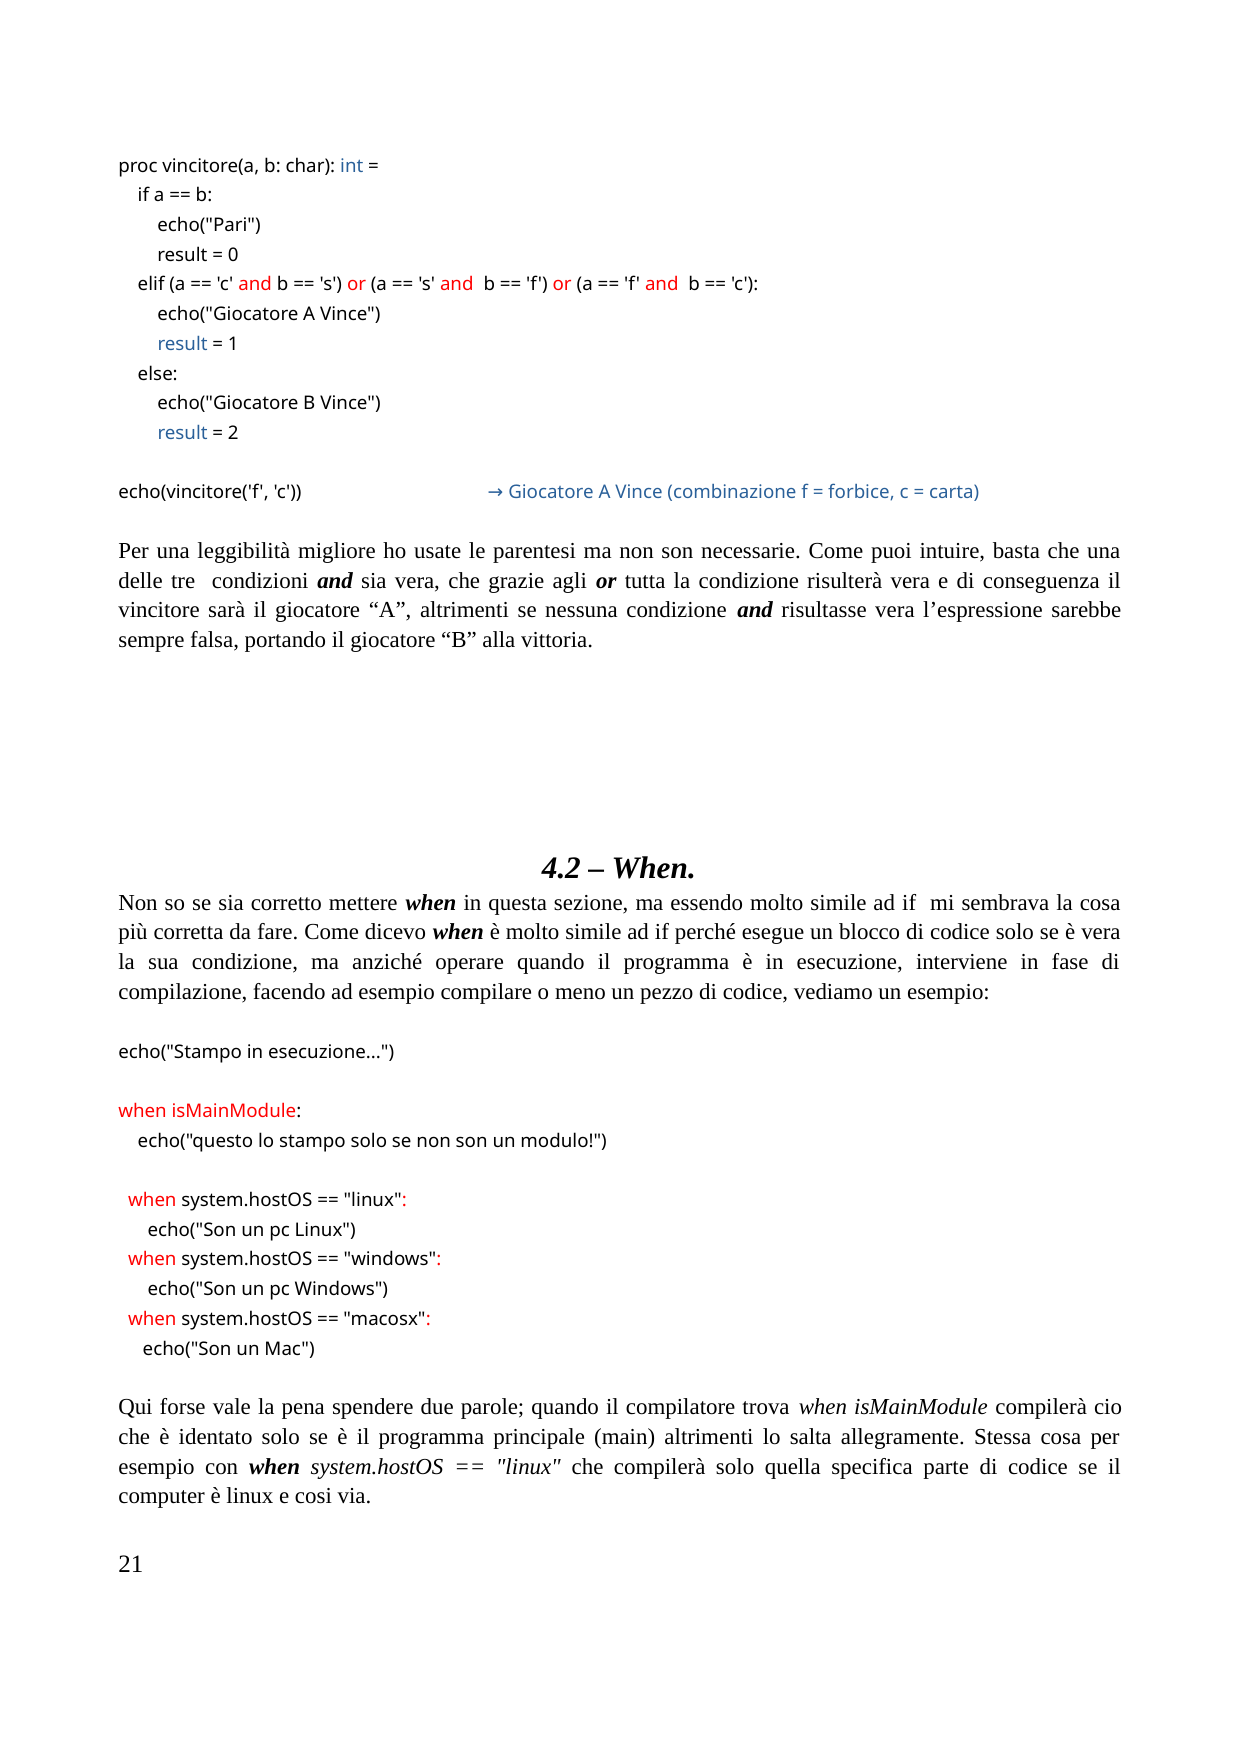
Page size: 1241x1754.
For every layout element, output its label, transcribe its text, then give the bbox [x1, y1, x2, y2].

text echo("Son un pc Windows") [118, 1271, 1122, 1301]
text echo("Son un pc Linux") [118, 1212, 1122, 1242]
text 4.2 – When. [118, 849, 1122, 885]
text Non so se sia corretto mettere when in questa sezione, ma essendo molto simile ad if mi sembrava la cosa più corretta da fare. Come dicevo when è molto simile ad if perché esegue un blocco di codice solo se è vera la sua condizione, ma anziché operare quando il programma è in esecuzione, interviene in fase di compilazione, facendo ad esempio compilare o meno un pezzo di codice, vediamo un esempio: [118, 885, 1122, 1004]
text when system.hostOS == "windows": [118, 1242, 1122, 1271]
text elif (a == 'c' and b == 's') or (a == 's' and b == 'f') or (a == 'f' and b == 'c'): [118, 267, 1122, 296]
text echo("Giocatore B Vince") [118, 385, 1122, 415]
text proc vincitore(a, b: char): int = [118, 148, 1122, 177]
text echo("questo lo stampo solo se non son un modulo!") [118, 1123, 1122, 1152]
text when system.hostOS == "macosx": [118, 1301, 1122, 1331]
text Per una leggibilità migliore ho usate le parentesi ma non son necessarie. Come puoi intuire, basta che una delle tre condizioni and sia vera, che grazie agli or tutta la condizione risulterà vera e di conseguenza il vincitore sarà il giocatore “A”, altrimenti se nessuna condizione and risultasse vera l’espressione sarebbe sempre falsa, portando il giocatore “B” alla vittoria. [118, 534, 1122, 652]
text result = 1 [118, 326, 1122, 356]
text echo("Pari") [118, 207, 1122, 237]
text result = 0 [118, 237, 1122, 267]
text when system.hostOS == "linux": [118, 1182, 1122, 1212]
text Qui forse vale la pena spendere due parole; quando il compilatore trova when isMainModule compilerà cio che è identato solo se è il programma principale (main) altrimenti lo salta allegramente. Stessa cosa per esempio con when system.hostOS == "linux" che compilerà solo quella specifica parte di codice se il computer è linux e cosi via. [118, 1390, 1122, 1509]
text echo("Son un Mac") [118, 1331, 1122, 1360]
text else: [118, 356, 1122, 385]
text when isMainModule: [118, 1093, 1122, 1123]
text echo("Stampo in esecuzione...") [118, 1034, 1122, 1063]
text result = 2 [118, 415, 1122, 445]
text echo(vincitore('f', 'c')) → Giocatore A Vince (combinazione f = forbice, c = carta) [118, 474, 1122, 504]
text echo("Giocatore A Vince") [118, 296, 1122, 326]
text if a == b: [118, 177, 1122, 207]
